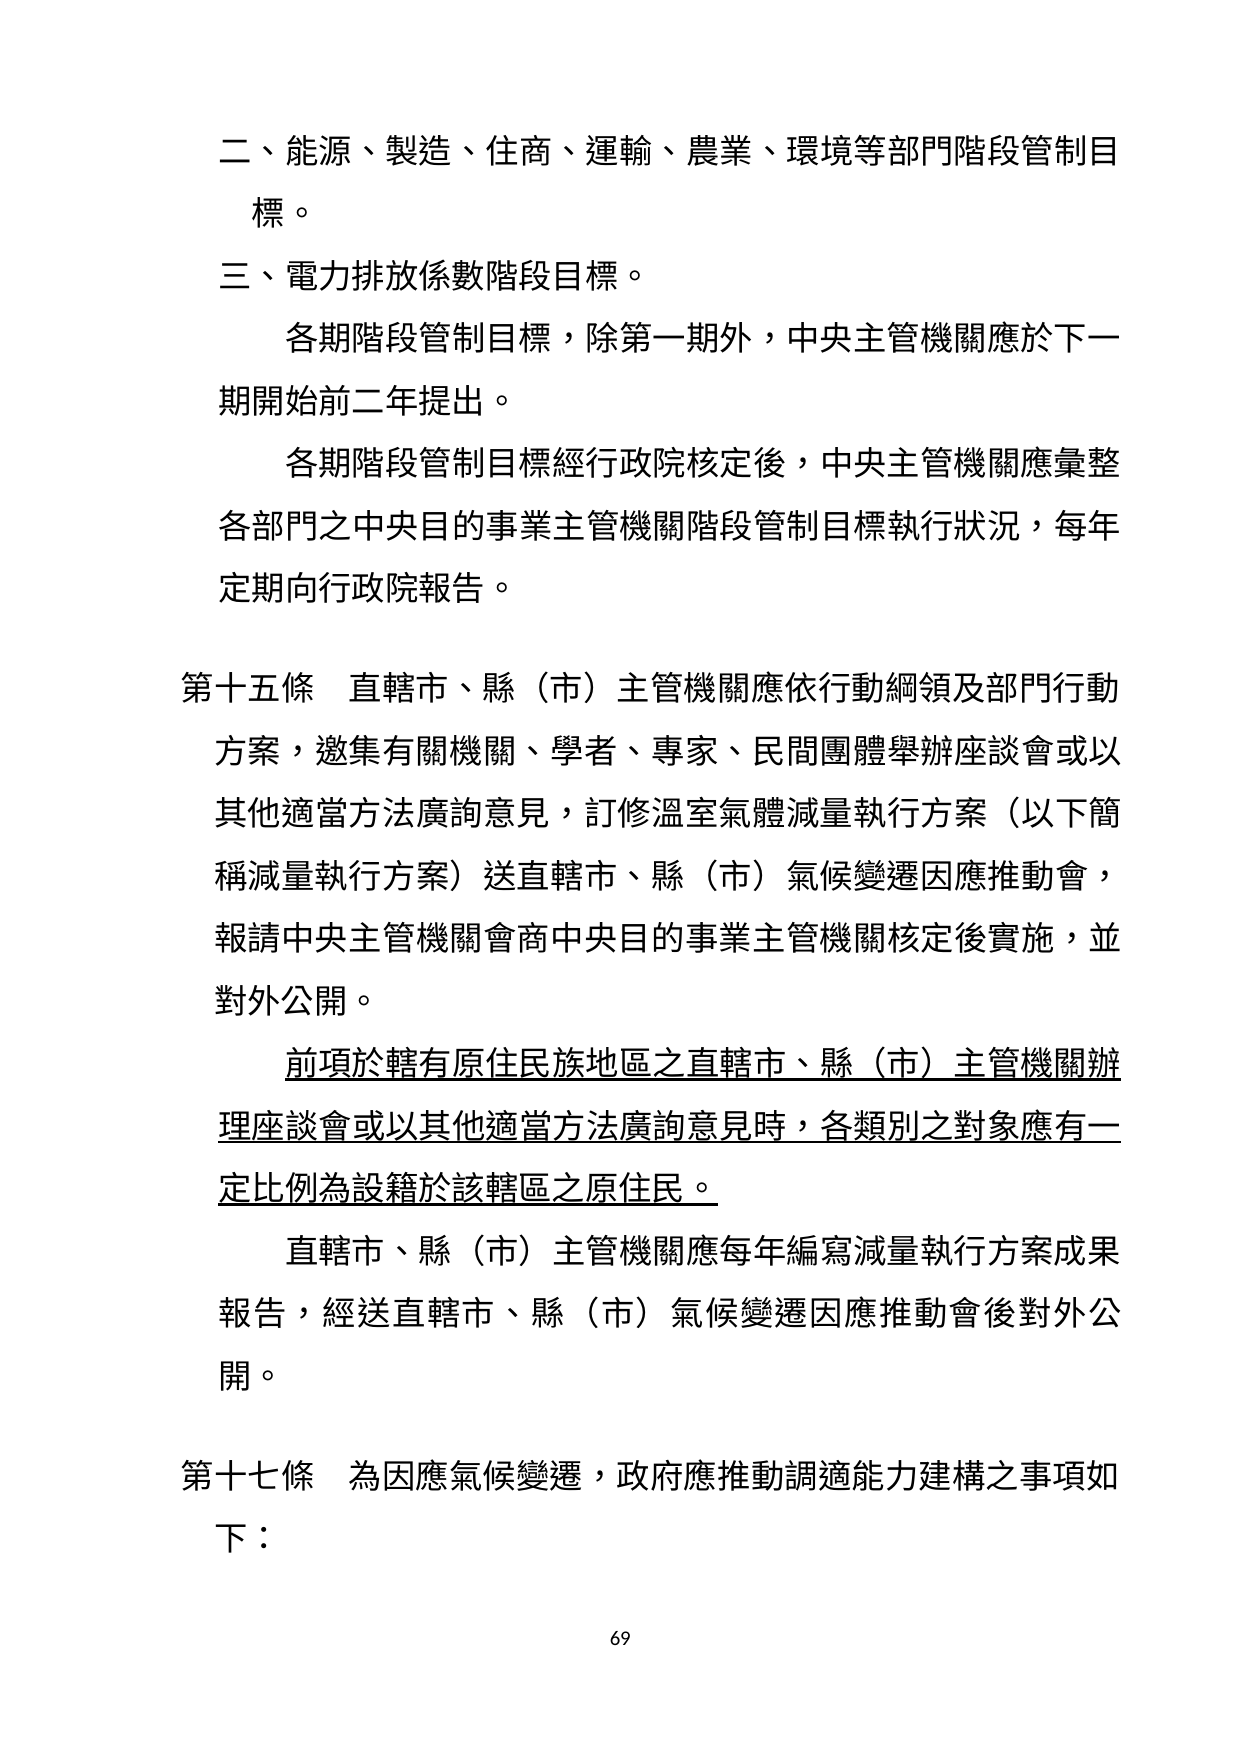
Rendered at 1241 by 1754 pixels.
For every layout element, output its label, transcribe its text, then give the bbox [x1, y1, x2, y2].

text 各期階段管制目標，除第一期外，中央主管機關應於下一期開始前二年提出。 [218, 294, 1122, 419]
text 前項於轄有原住民族地區之直轄市、縣（市）主管機關辦理座談會或以其他適當方法廣詢意見時，各類別之對象應有一定比例為設籍於該轄區之原住民。 [218, 1019, 1122, 1207]
text 三、電力排放係數階段目標。 [218, 232, 1122, 294]
text 第十七條 為因應氣候變遷，政府應推動調適能力建構之事項如下： [181, 1432, 1122, 1557]
text 二、能源、製造、住商、運輸、農業、環境等部門階段管制目標。 [218, 107, 1122, 232]
text 直轄市、縣（市）主管機關應每年編寫減量執行方案成果報告，經送直轄市、縣（市）氣候變遷因應推動會後對外公開。 [218, 1207, 1122, 1394]
text 第十五條 直轄市、縣（市）主管機關應依行動綱領及部門行動方案，邀集有關機關、學者、專家、民間團體舉辦座談會或以其他適當方法廣詢意見，訂修溫室氣體減量執行方案（以下簡稱減量執行方案）送直轄市、縣（市）氣候變遷因應推動會，報請中央主管機關會商中央目的事業主管機關核定後實施，並對外公開。 [181, 644, 1122, 1019]
text 各期階段管制目標經行政院核定後，中央主管機關應彙整各部門之中央目的事業主管機關階段管制目標執行狀況，每年定期向行政院報告。 [218, 419, 1122, 607]
